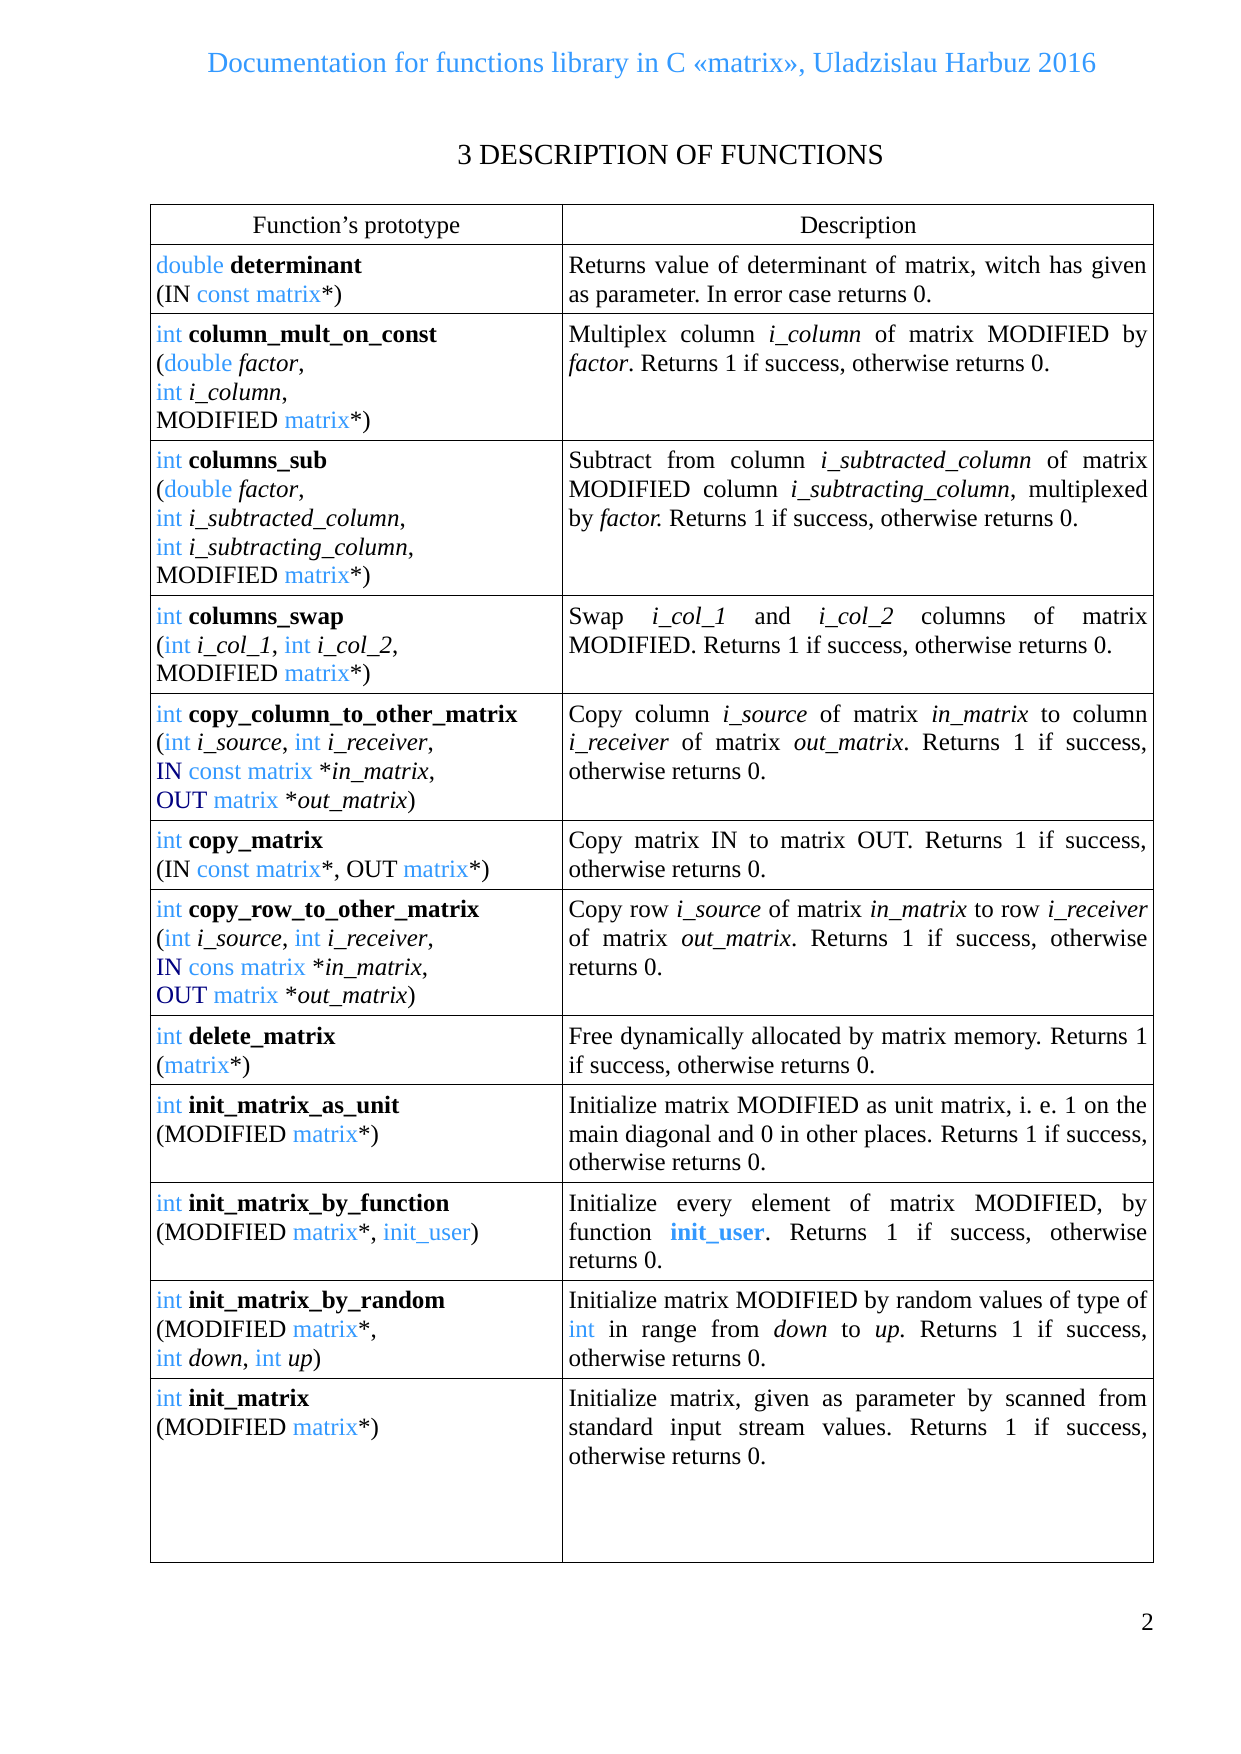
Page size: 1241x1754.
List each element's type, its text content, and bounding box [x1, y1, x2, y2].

table_cell int init_matrix_by_function (MODIFIED matrix*, init_user) [151, 1183, 562, 1280]
table_cell Initialize matrix, given as parameter by scanned from standard input stream values. Returns 1 if success, otherwise returns 0. [563, 1379, 1153, 1562]
table_cell Multiplex column i_column of matrix MODIFIED by factor. Returns 1 if success, otherwise returns 0. [563, 314, 1153, 440]
table_cell Copy column i_source of matrix in_matrix to column i_receiver of matrix out_matrix. Returns 1 if success, otherwise returns 0. [563, 694, 1153, 819]
table_cell int init_matrix (MODIFIED matrix*) [151, 1379, 562, 1562]
table_cell int delete_matrix (matrix*) [151, 1016, 562, 1084]
table_cell int columns_sub (double factor, int i_subtracted_column, int i_subtracting_column, MODIFIED matrix*) [151, 441, 562, 595]
table_cell Subtract from column i_subtracted_column of matrix MODIFIED column i_subtracting_column, multiplexed by factor. Returns 1 if success, otherwise returns 0. [563, 441, 1153, 595]
table_cell int copy_matrix (IN const matrix*, OUT matrix*) [151, 821, 562, 888]
table_header Description [563, 205, 1153, 244]
table_cell Initialize every element of matrix MODIFIED, by function init_user. Returns 1 if success, otherwise returns 0. [563, 1183, 1153, 1280]
table_cell Returns value of determinant of matrix, witch has given as parameter. In error case returns 0. [563, 245, 1153, 313]
table_cell Initialize matrix MODIFIED as unit matrix, i. e. 1 on the main diagonal and 0 in other places. Returns 1 if success, otherwise returns 0. [563, 1085, 1153, 1182]
table_cell Copy matrix IN to matrix OUT. Returns 1 if success, otherwise returns 0. [563, 821, 1153, 888]
table_cell int copy_column_to_other_matrix (int i_source, int i_receiver, IN const matrix *in_matrix, OUT matrix *out_matrix) [151, 694, 562, 819]
table_cell Copy row i_source of matrix in_matrix to row i_receiver of matrix out_matrix. Returns 1 if success, otherwise returns 0. [563, 890, 1153, 1015]
table_cell Initialize matrix MODIFIED by random values of type of int in range from down to up. Returns 1 if success, otherwise returns 0. [563, 1281, 1153, 1378]
table_cell Swap i_col_1 and i_col_2 columns of matrix MODIFIED. Returns 1 if success, otherwise returns 0. [563, 596, 1153, 693]
table_cell Free dynamically allocated by matrix memory. Returns 1 if success, otherwise returns 0. [563, 1016, 1153, 1084]
table_cell int columns_swap (int i_col_1, int i_col_2, MODIFIED matrix*) [151, 596, 562, 693]
table_cell double determinant (IN const matrix*) [151, 245, 562, 313]
table_cell int init_matrix_as_unit (MODIFIED matrix*) [151, 1085, 562, 1182]
table_header Function’s prototype [151, 205, 562, 244]
table_cell int copy_row_to_other_matrix (int i_source, int i_receiver, IN cons matrix *in_matrix, OUT matrix *out_matrix) [151, 890, 562, 1015]
text 3 DESCRIPTION OF FUNCTIONS [150, 137, 1153, 170]
table_cell int init_matrix_by_random (MODIFIED matrix*, int down, int up) [151, 1281, 562, 1378]
table_cell int column_mult_on_const (double factor, int i_column, MODIFIED matrix*) [151, 314, 562, 440]
